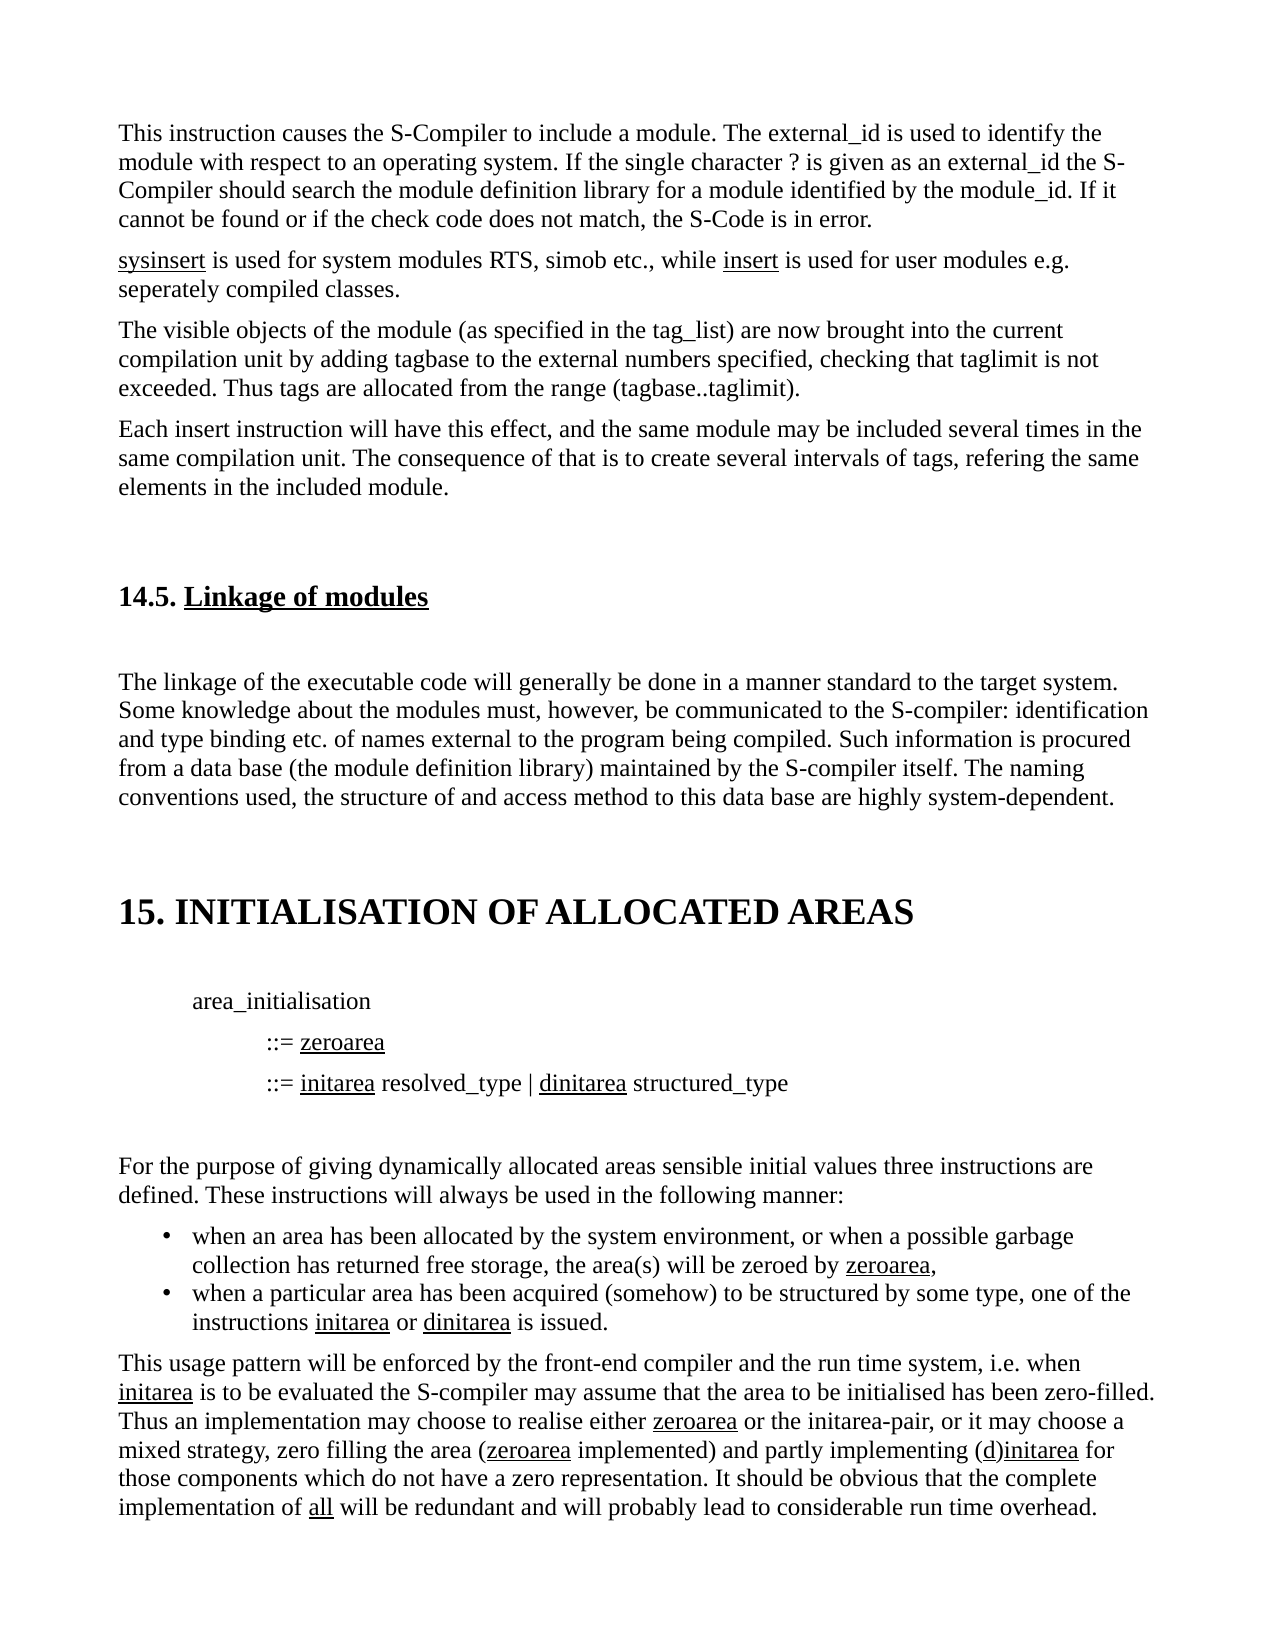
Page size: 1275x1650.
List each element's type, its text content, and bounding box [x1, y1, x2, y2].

text This instruction causes the S-Compiler to include a module. The external_id is used to identify the module with respect to an operating system. If the single character ? is given as an external_id the S-Compiler should search the module definition library for a module identified by the module_id. If it cannot be found or if the check code does not match, the S-Code is in error. [118, 118, 1157, 233]
text ::= zeroarea [118, 1027, 1157, 1056]
text This usage pattern will be enforced by the front-end compiler and the run time system, i.e. when initarea is to be evaluated the S-compiler may assume that the area to be initialised has been zero-filled. Thus an implementation may choose to realise either zeroarea or the initarea-pair, or it may choose a mixed strategy, zero filling the area (zeroarea implemented) and partly implementing (d)initarea for those components which do not have a zero representation. It should be obvious that the complete implementation of all will be redundant and will probably lead to considerable run time overhead. [118, 1348, 1157, 1521]
subtitle 15. INITIALISATION OF ALLOCATED AREAS [118, 889, 1157, 932]
subtitle 14.5. Linkage of modules [118, 579, 1157, 613]
list when an area has been allocated by the system environment, or when a possible garbage collection has returned free storage, the area(s) will be zeroed by zeroarea, [162, 1221, 1157, 1278]
list when a particular area has been acquired (somehow) to be structured by some type, one of the instructions initarea or dinitarea is issued. [162, 1278, 1157, 1336]
text area_initialisation [118, 986, 1157, 1015]
text The visible objects of the module (as specified in the tag_list) are now brought into the current compilation unit by adding tagbase to the external numbers specified, checking that taglimit is not exceeded. Thus tags are allocated from the range (tagbase..taglimit). [118, 316, 1157, 402]
text sysinsert is used for system modules RTS, simob etc., while insert is used for user modules e.g. seperately compiled classes. [118, 246, 1157, 303]
text The linkage of the executable code will generally be done in a manner standard to the target system. Some knowledge about the modules must, however, be communicated to the S-compiler: identification and type binding etc. of names external to the program being compiled. Such information is procured from a data base (the module definition library) maintained by the S-compiler itself. The naming conventions used, the structure of and access method to this data base are highly system-dependent. [118, 667, 1157, 810]
text ::= initarea resolved_type | dinitarea structured_type [118, 1068, 1157, 1097]
text Each insert instruction will have this effect, and the same module may be included several times in the same compilation unit. The consequence of that is to create several intervals of tags, refering the same elements in the included module. [118, 414, 1157, 501]
text For the purpose of giving dynamically allocated areas sensible initial values three instructions are defined. These instructions will always be used in the following manner: [118, 1151, 1157, 1208]
